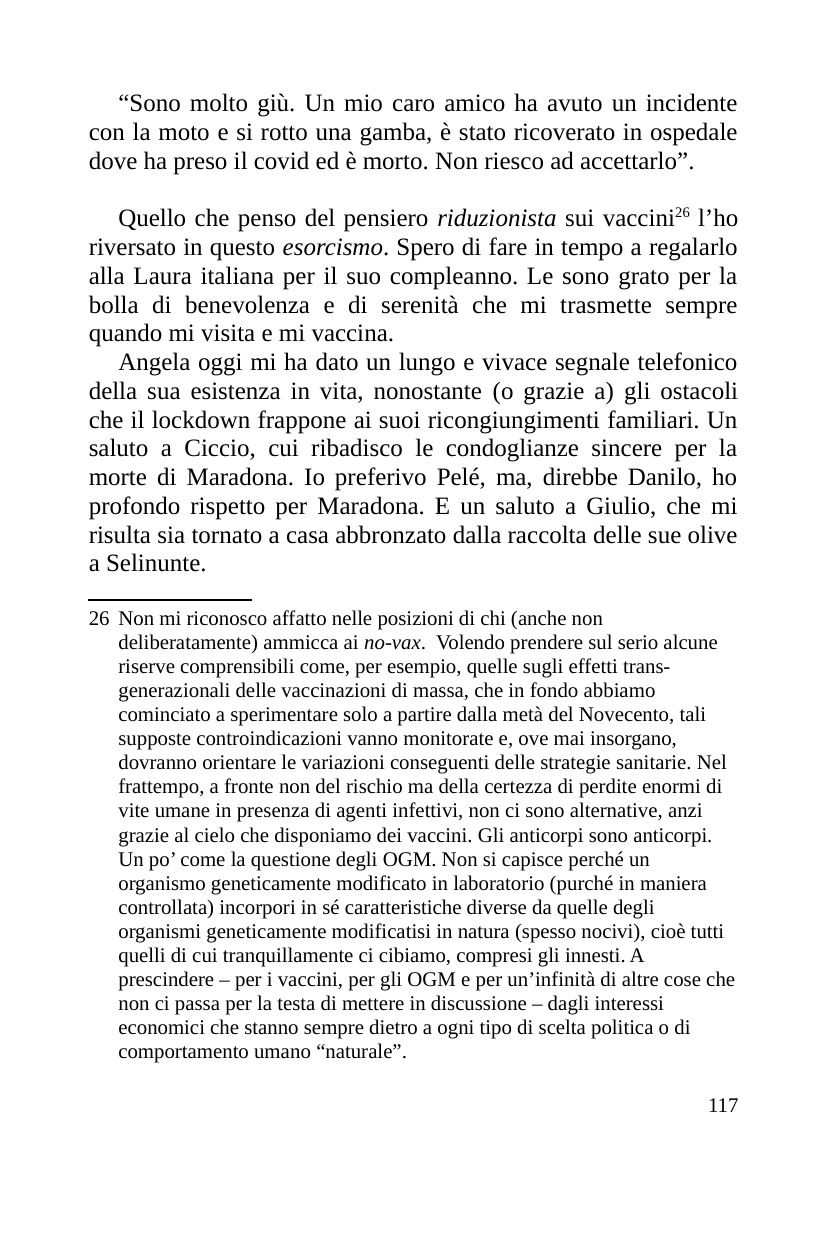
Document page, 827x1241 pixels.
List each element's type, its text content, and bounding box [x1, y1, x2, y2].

text Non mi riconosco affatto nelle posizioni di chi (anche non deliberatamente) ammicca ai no-vax. Volendo prendere sul serio alcune riserve comprensibili come, per esempio, quelle sugli effetti trans-generazionali delle vaccinazioni di massa, che in fondo abbiamo cominciato a sperimentare solo a partire dalla metà del Novecento, tali supposte controindicazioni vanno monitorate e, ove mai insorgano, dovranno orientare le variazioni conseguenti delle strategie sanitarie. Nel frattempo, a fronte non del rischio ma della certezza di perdite enormi di vite umane in presenza di agenti infettivi, non ci sono alternative, anzi grazie al cielo che disponiamo dei vaccini. Gli anticorpi sono anticorpi. Un po’ come la questione degli OGM. Non si capisce perché un organismo geneticamente modificato in laboratorio (purché in maniera controllata) incorpori in sé caratteristiche diverse da quelle degli organismi geneticamente modificatisi in natura (spesso nocivi), cioè tutti quelli di cui tranquillamente ci cibiamo, compresi gli innesti. A prescindere – per i vaccini, per gli OGM e per un’infinità di altre cose che non ci passa per la testa di mettere in discussione – dagli interessi economici che stanno sempre dietro a ogni tipo di scelta politica o di comportamento umano “naturale”. [88, 606, 738, 1063]
text Quello che penso del pensiero riduzionista sui vaccini l’ho riversato in questo esorcismo. Spero di fare in tempo a regalarlo alla Laura italiana per il suo compleanno. Le sono grato per la bolla di benevolenza e di serenità che mi trasmette sempre quando mi visita e mi vaccina. [88, 203, 738, 347]
text “Sono molto giù. Un mio caro amico ha avuto un incidente con la moto e si rotto una gamba, è stato ricoverato in ospedale dove ha preso il covid ed è morto. Non riesco ad accettarlo”. [88, 88, 738, 175]
text Angela oggi mi ha dato un lungo e vivace segnale telefonico della sua esistenza in vita, nonostante (o grazie a) gli ostacoli che il lockdown frappone ai suoi ricongiungimenti familiari. Un saluto a Ciccio, cui ribadisco le condoglianze sincere per la morte di Maradona. Io preferivo Pelé, ma, direbbe Danilo, ho profondo rispetto per Maradona. E un saluto a Giulio, che mi risulta sia tornato a casa abbronzato dalla raccolta delle sue olive a Selinunte. [88, 347, 738, 577]
